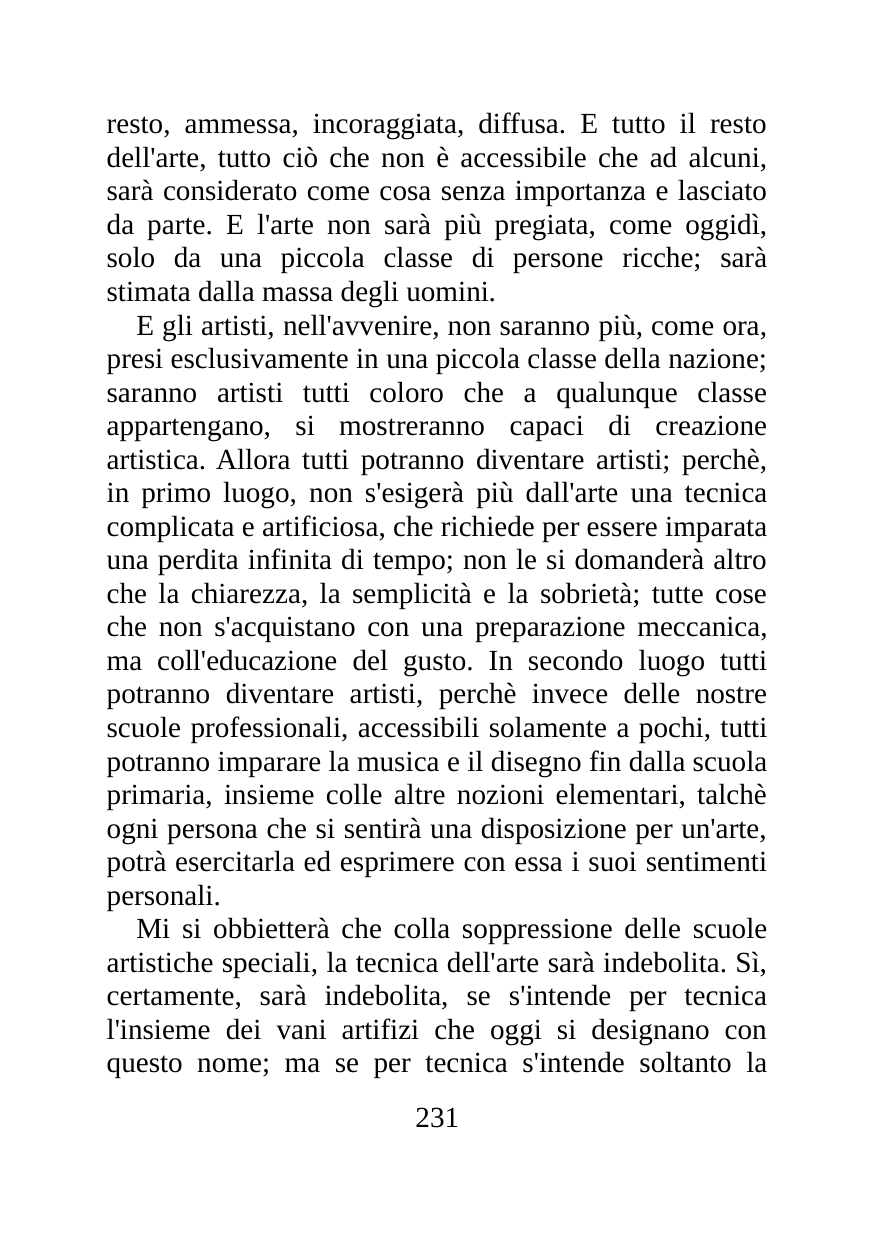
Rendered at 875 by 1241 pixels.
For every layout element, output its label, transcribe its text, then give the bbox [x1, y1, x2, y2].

text resto, ammessa, incoraggiata, diffusa. E tutto il resto dell'arte, tutto ciò che non è accessibile che ad alcuni, sarà considerato come cosa senza importanza e lasciato da parte. E l'arte non sarà più pregiata, come oggidì, solo da una piccola classe di persone ricche; sarà stimata dalla massa degli uomini. [106, 106, 768, 308]
text Mi si obbietterà che colla soppressione delle scuole artistiche speciali, la tecnica dell'arte sarà indebolita. Sì, certamente, sarà indebolita, se s'intende per tecnica l'insieme dei vani artifizi che oggi si designano con questo nome; ma se per tecnica s'intende soltanto la [106, 911, 768, 1079]
text E gli artisti, nell'avvenire, non saranno più, come ora, presi esclusivamente in una piccola classe della nazione; saranno artisti tutti coloro che a qualunque classe appartengano, si mostreranno capaci di creazione artistica. Allora tutti potranno diventare artisti; perchè, in primo luogo, non s'esigerà più dall'arte una tecnica complicata e artificiosa, che richiede per essere imparata una perdita infinita di tempo; non le si domanderà altro che la chiarezza, la semplicità e la sobrietà; tutte cose che non s'acquistano con una preparazione meccanica, ma coll'educazione del gusto. In secondo luogo tutti potranno diventare artisti, perchè invece delle nostre scuole professionali, accessibili solamente a pochi, tutti potranno imparare la musica e il disegno fin dalla scuola primaria, insieme colle altre nozioni elementari, talchè ogni persona che si sentirà una disposizione per un'arte, potrà esercitarla ed esprimere con essa i suoi sentimenti personali. [106, 308, 768, 911]
